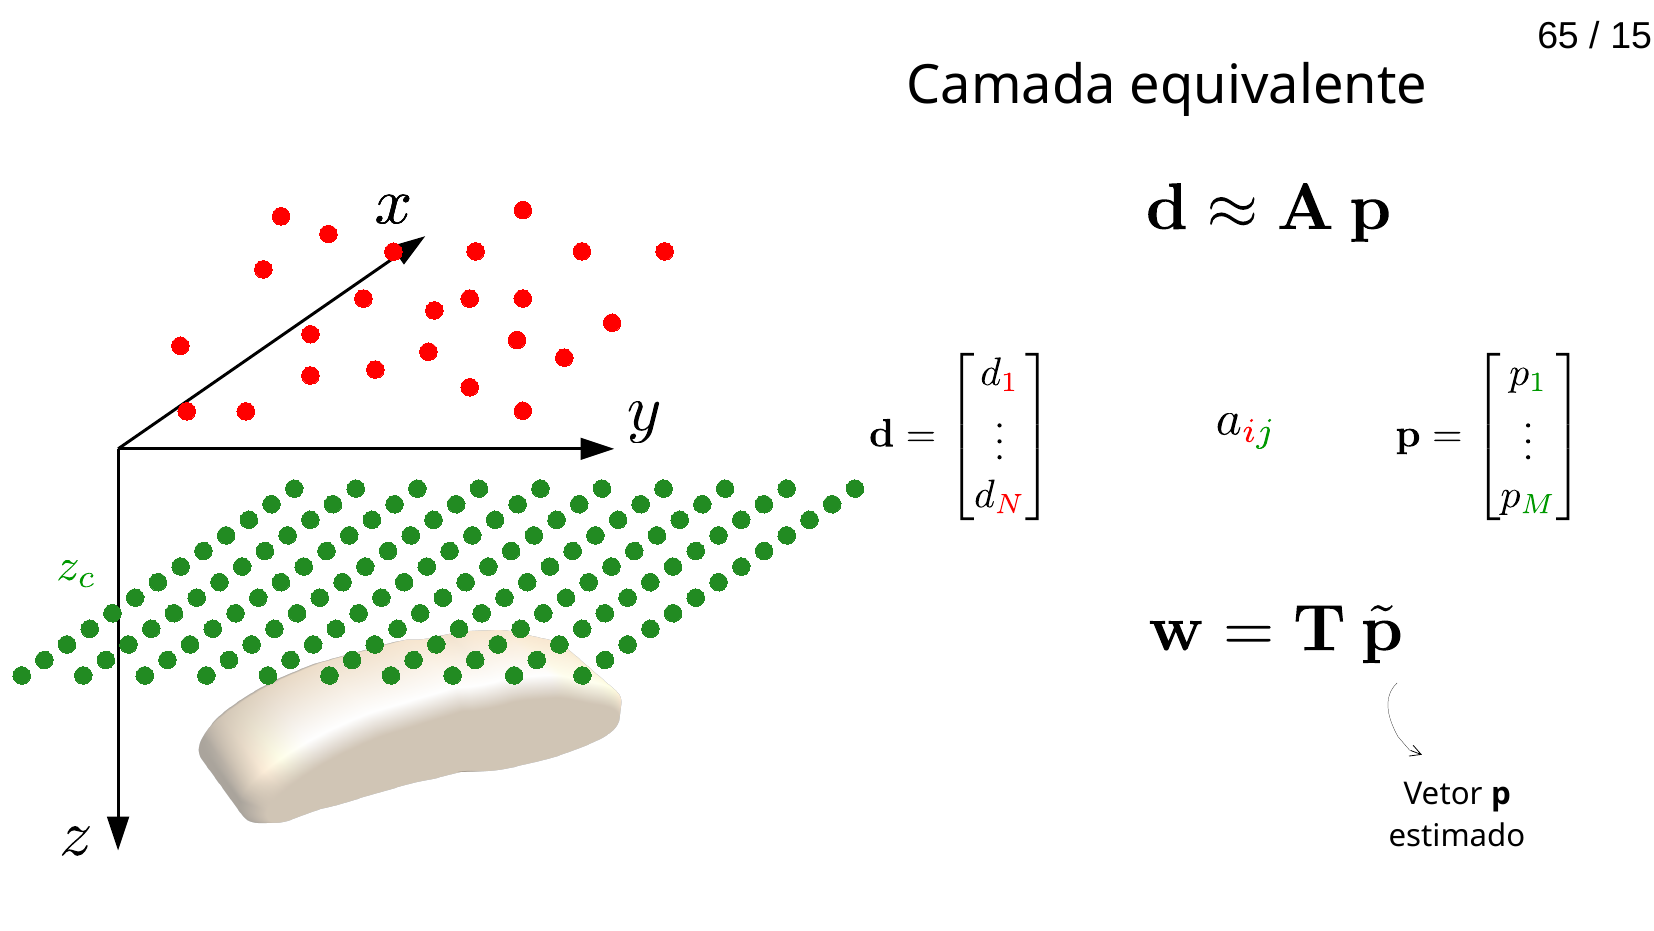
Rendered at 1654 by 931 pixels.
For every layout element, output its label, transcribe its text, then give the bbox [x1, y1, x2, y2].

text_box [80, 619, 99, 638]
text_box [58, 635, 76, 654]
text_box [479, 557, 498, 576]
text_box [256, 542, 274, 560]
picture [1145, 183, 1392, 242]
text_box [472, 604, 491, 623]
text_box [181, 635, 199, 654]
text_box [401, 526, 420, 545]
text_box [631, 495, 650, 514]
text_box [625, 542, 644, 560]
text_box [281, 651, 300, 669]
text_box [158, 651, 177, 669]
text_box [346, 479, 365, 498]
text_box [514, 201, 532, 219]
text_box [356, 557, 375, 576]
text_box [846, 479, 864, 498]
text_box [177, 402, 196, 421]
text_box [596, 651, 614, 669]
text_box [534, 604, 553, 623]
text_box [525, 526, 543, 545]
text_box [508, 495, 527, 514]
text_box [609, 510, 627, 529]
text_box Vetor p estimado [1373, 763, 1654, 815]
text_box [320, 666, 339, 685]
text_box [664, 604, 682, 623]
text_box [531, 479, 550, 498]
text_box [419, 342, 438, 361]
text_box [408, 479, 427, 498]
text_box [319, 225, 338, 243]
text_box [372, 588, 391, 607]
text_box [777, 526, 796, 545]
text_box [716, 479, 734, 498]
picture [1145, 602, 1406, 666]
text_box [664, 557, 682, 576]
text_box [586, 526, 605, 545]
text_box [242, 635, 261, 654]
text_box [573, 666, 592, 685]
text_box [527, 651, 546, 669]
text_box [655, 242, 674, 261]
text_box [456, 573, 475, 592]
text_box [126, 588, 145, 607]
text_box [570, 495, 589, 514]
text_box [579, 573, 598, 592]
text_box [447, 495, 466, 514]
text_box [557, 588, 575, 607]
text_box [563, 542, 582, 560]
text_box [301, 510, 320, 529]
picture [374, 194, 413, 224]
picture [56, 560, 95, 588]
text_box [317, 542, 336, 560]
text_box [555, 348, 574, 367]
text_box [366, 360, 385, 379]
text_box [541, 557, 559, 576]
text_box [226, 604, 245, 623]
text_box [388, 619, 407, 638]
text_box [379, 542, 397, 560]
text_box [240, 510, 258, 529]
text_box [547, 510, 566, 529]
text_box [294, 557, 313, 576]
text_box [470, 479, 488, 498]
text_box [641, 619, 660, 638]
text_box [460, 378, 479, 397]
text_box [385, 495, 404, 514]
text_box [363, 510, 381, 529]
text_box [709, 573, 728, 592]
text_box [518, 573, 537, 592]
text_box [434, 588, 452, 607]
text_box [12, 666, 31, 685]
text_box [142, 619, 161, 638]
text_box [220, 651, 238, 669]
text_box [349, 604, 368, 623]
text_box [324, 495, 342, 514]
text_box [165, 604, 183, 623]
text_box [217, 526, 235, 545]
text_box [502, 542, 520, 560]
text_box [35, 651, 54, 669]
text_box [460, 289, 479, 308]
text_box [135, 666, 154, 685]
text_box [427, 635, 446, 654]
picture [626, 401, 662, 443]
text_box [443, 666, 462, 685]
text_box [288, 604, 306, 623]
text_box [259, 666, 277, 685]
text_box [272, 207, 290, 226]
text_box [603, 313, 621, 332]
text_box [648, 526, 666, 545]
text_box [236, 402, 255, 421]
text_box [97, 651, 115, 669]
text_box [755, 495, 773, 514]
text_box Camada equivalente [891, 37, 1616, 113]
text_box [265, 619, 284, 638]
text_box [384, 242, 403, 261]
text_box [333, 573, 352, 592]
text_box [301, 366, 320, 385]
text_box [463, 526, 482, 545]
text_box [119, 635, 138, 654]
text_box [641, 573, 660, 592]
text_box [272, 573, 290, 592]
text_box [593, 479, 611, 498]
text_box [618, 588, 637, 607]
text_box [278, 526, 297, 545]
text_box [466, 242, 485, 261]
text_box [466, 651, 485, 669]
text_box [262, 495, 281, 514]
text_box [365, 635, 384, 654]
text_box [149, 573, 167, 592]
text_box [203, 619, 222, 638]
text_box [732, 557, 751, 576]
text_box [573, 619, 592, 638]
text_box [513, 289, 532, 308]
text_box [693, 495, 712, 514]
text_box [686, 542, 705, 560]
text_box [488, 635, 507, 654]
text_box [310, 588, 329, 607]
text_box [505, 666, 523, 685]
text_box [618, 635, 637, 654]
text_box [425, 301, 444, 320]
text_box <number> / 151 [1458, 0, 1654, 71]
text_box [103, 604, 122, 623]
text_box [800, 510, 819, 529]
text_box [670, 510, 689, 529]
text_box [823, 495, 842, 514]
text_box [210, 573, 229, 592]
text_box [301, 325, 320, 344]
text_box [343, 651, 361, 669]
text_box [709, 526, 728, 545]
text_box [304, 635, 323, 654]
text_box [327, 619, 345, 638]
text_box [197, 666, 216, 685]
text_box [550, 635, 569, 654]
text_box [411, 604, 430, 623]
picture [1215, 413, 1275, 449]
text_box [777, 479, 796, 498]
text_box [511, 619, 530, 638]
text_box [486, 510, 504, 529]
text_box [354, 289, 373, 308]
text_box [450, 619, 468, 638]
text_box [495, 588, 514, 607]
text_box [654, 479, 673, 498]
text_box [440, 542, 459, 560]
text_box [285, 479, 304, 498]
text_box [254, 260, 273, 279]
text_box [424, 510, 443, 529]
text_box [340, 526, 359, 545]
text_box [602, 557, 621, 576]
text_box [249, 588, 268, 607]
text_box [74, 666, 93, 685]
text_box [755, 542, 773, 560]
picture [867, 351, 1054, 522]
picture [59, 826, 93, 856]
text_box [171, 557, 190, 576]
text_box [187, 588, 206, 607]
text_box [595, 604, 614, 623]
text_box [508, 331, 526, 349]
text_box [417, 557, 436, 576]
text_box [686, 588, 705, 607]
text_box [382, 666, 400, 685]
text_box [233, 557, 252, 576]
text_box [514, 401, 532, 420]
text_box [732, 510, 751, 529]
text_box [171, 336, 190, 355]
text_box [404, 651, 423, 669]
text_box [573, 242, 591, 261]
picture [1393, 351, 1584, 522]
text_box [395, 573, 413, 592]
text_box [194, 542, 213, 560]
